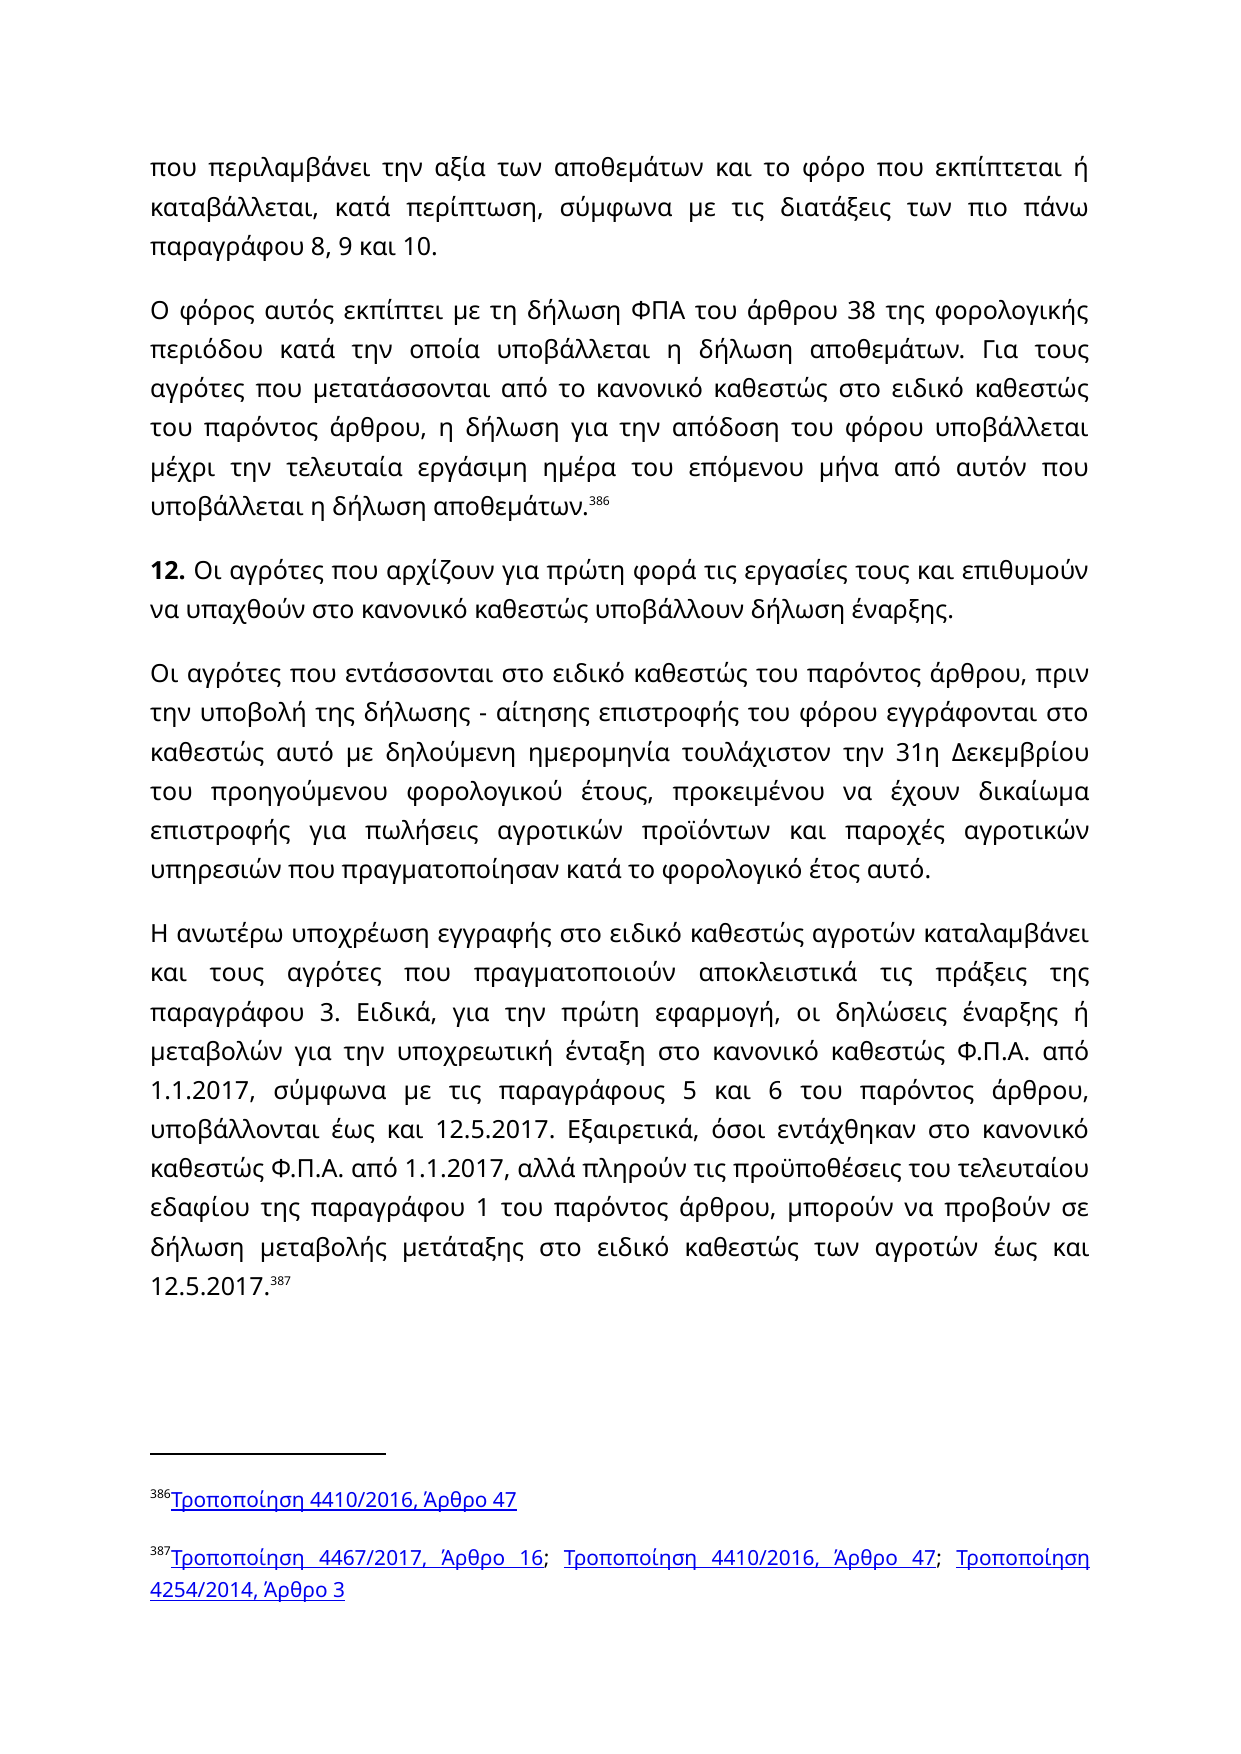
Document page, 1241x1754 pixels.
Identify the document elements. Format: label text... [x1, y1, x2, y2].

text Τροποποίηση 4467/2017, Άρθρο 16; Τροποποίηση 4410/2016, Άρθρο 47; Τροποποίηση 4254/2014, Άρθρο 3 [150, 1543, 1090, 1604]
text που περιλαμβάνει την αξία των αποθεμάτων και το φόρο που εκπίπτεται ή καταβάλλεται, κατά περίπτωση, σύμφωνα με τις διατάξεις των πιο πάνω παραγράφου 8, 9 και 10. [150, 150, 1090, 262]
text 12. Οι αγρότες που αρχίζουν για πρώτη φορά τις εργασίες τους και επιθυμούν να υπαχθούν στο κανονικό καθεστώς υποβάλλουν δήλωση έναρξης. [150, 552, 1090, 626]
text Η ανωτέρω υποχρέωση εγγραφής στο ειδικό καθεστώς αγροτών καταλαμβάνει και τους αγρότες που πραγματοποιούν αποκλειστικά τις πράξεις της παραγράφου 3. Ειδικά, για την πρώτη εφαρμογή, οι δηλώσεις έναρξης ή μεταβολών για την υποχρεωτική ένταξη στο κανονικό καθεστώς Φ.Π.Α. από 1.1.2017, σύμφωνα με τις παραγράφους 5 και 6 του παρόντος άρθρου, υποβάλλονται έως και 12.5.2017. Εξαιρετικά, όσοι εντάχθηκαν στο κανονικό καθεστώς Φ.Π.Α. από 1.1.2017, αλλά πληρούν τις προϋποθέσεις του τελευταίου εδαφίου της παραγράφου 1 του παρόντος άρθρου, μπορούν να προβούν σε δήλωση μεταβολής μετάταξης στο ειδικό καθεστώς των αγροτών έως και 12.5.2017. [150, 916, 1090, 1302]
text Τροποποίηση 4410/2016, Άρθρο 47 [150, 1485, 1090, 1514]
text Οι αγρότες που εντάσσονται στο ειδικό καθεστώς του παρόντος άρθρου, πριν την υποβολή της δήλωσης - αίτησης επιστροφής του φόρου εγγράφονται στο καθεστώς αυτό με δηλούμενη ημερομηνία τουλάχιστον την 31η Δεκεμβρίου του προηγούμενου φορολογικού έτους, προκειμένου να έχουν δικαίωμα επιστροφής για πωλήσεις αγροτικών προϊόντων και παροχές αγροτικών υπηρεσιών που πραγματοποίησαν κατά το φορολογικό έτος αυτό. [150, 656, 1090, 886]
text Ο φόρος αυτός εκπίπτει με τη δήλωση ΦΠΑ του άρθρου 38 της φορολογικής περιόδου κατά την οποία υποβάλλεται η δήλωση αποθεμάτων. Για τους αγρότες που μετατάσσονται από το κανονικό καθεστώς στο ειδικό καθεστώς του παρόντος άρθρου, η δήλωση για την απόδοση του φόρου υποβάλλεται μέχρι την τελευταία εργάσιμη ημέρα του επόμενου μήνα από αυτόν που υποβάλλεται η δήλωση αποθεμάτων. [150, 292, 1090, 522]
